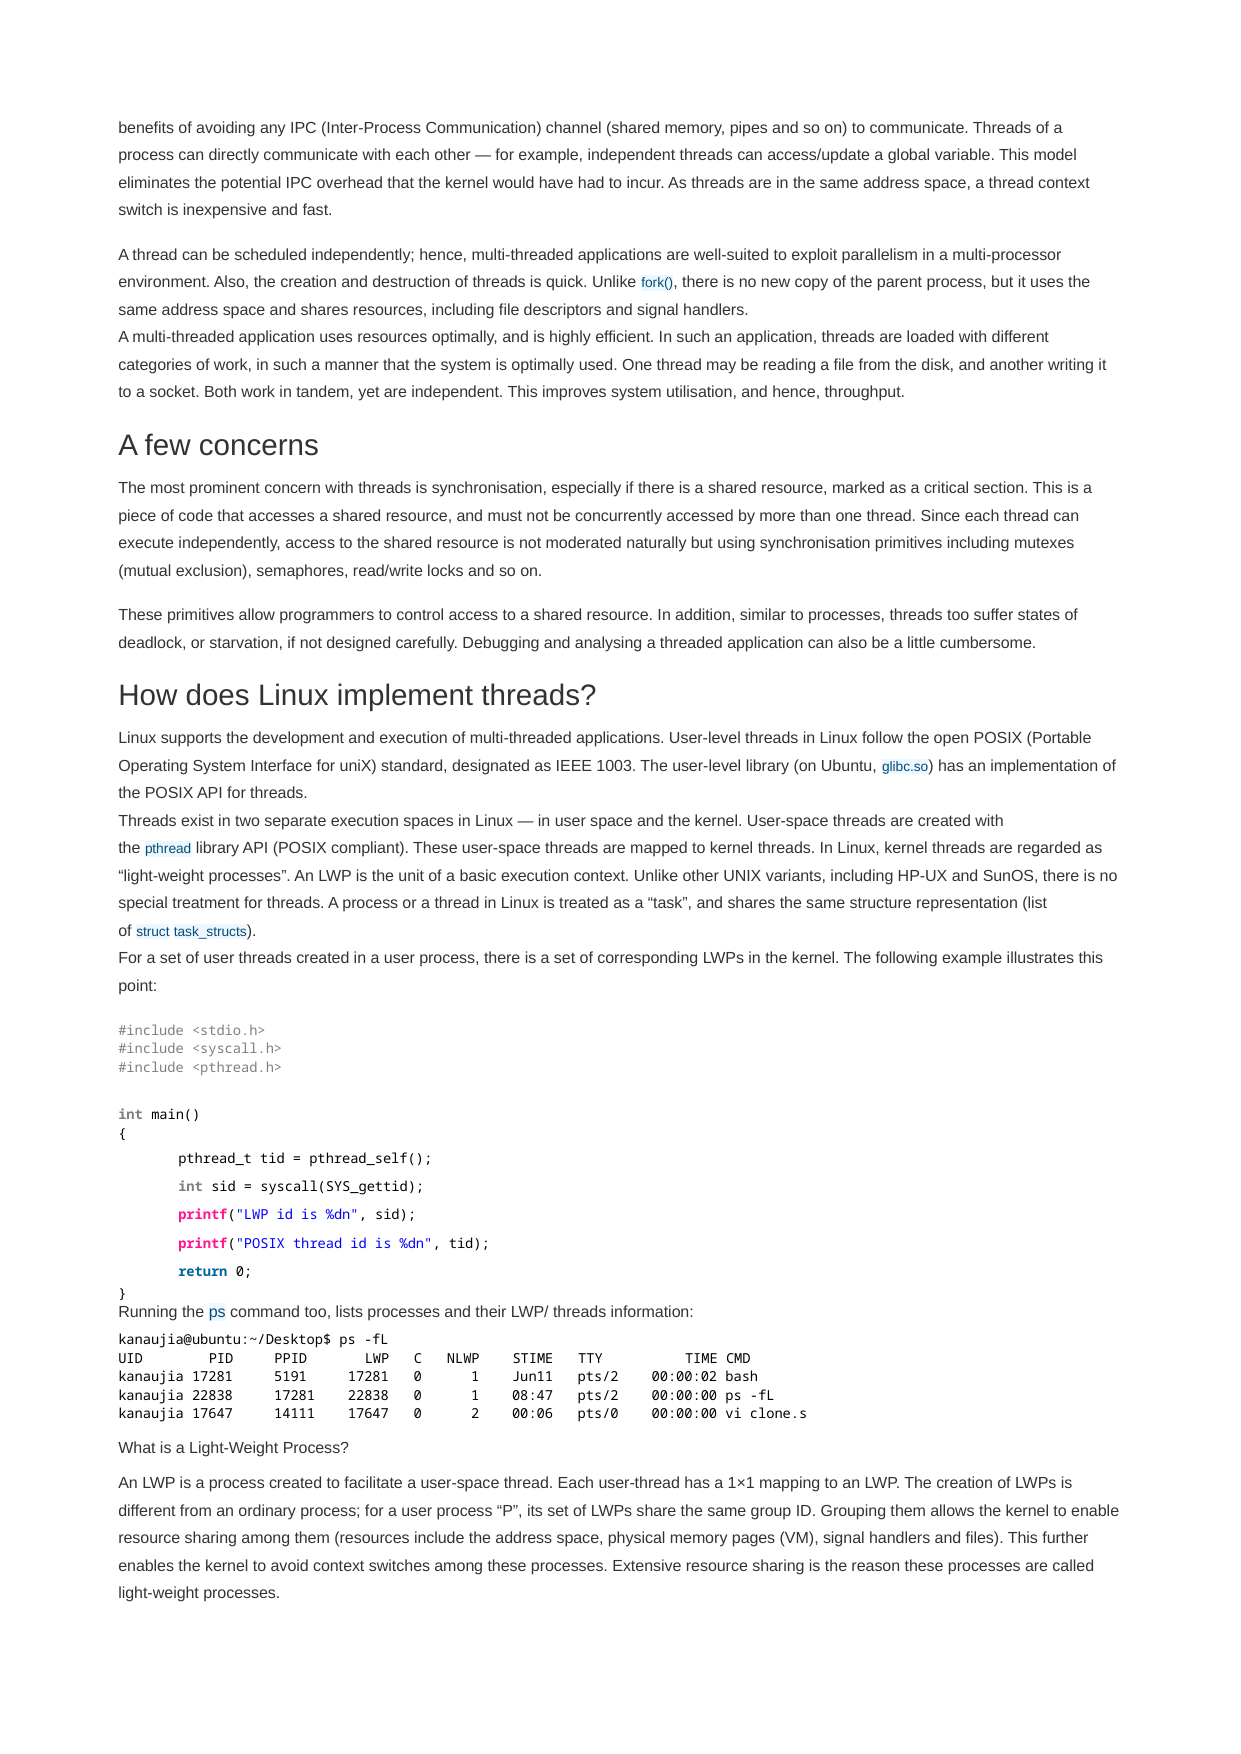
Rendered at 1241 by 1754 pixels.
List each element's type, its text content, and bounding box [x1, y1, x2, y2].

text Linux supports the development and execution of multi-threaded applications. User-level threads in Linux follow the open POSIX (Portable Operating System Interface for uniX) standard, designated as IEEE 1003. The user-level library (on Ubuntu, glibc.so) has an implementation of the POSIX API for threads. [118, 729, 1122, 802]
text Running the ps command too, lists processes and their LWP/ threads information: [118, 1302, 1122, 1321]
text A multi-threaded application uses resources optimally, and is highly efficient. In such an application, threads are loaded with different categories of work, in such a manner that the system is optimally used. One thread may be reading a file from the disk, and another writing it to a socket. Both work in tandem, yet are independent. This improves system utilisation, and hence, throughput. [118, 328, 1122, 401]
text An LWP is a process created to facilitate a user-space thread. Each user-thread has a 1×1 mapping to an LWP. The creation of LWPs is different from an ordinary process; for a user process “P”, its set of LWPs share the same group ID. Grouping them allows the kernel to enable resource sharing among them (resources include the address space, physical memory pages (VM), signal handlers and files). This further enables the kernel to avoid context switches among these processes. Extensive resource sharing is the reason these processes are called light-weight processes. [118, 1474, 1122, 1602]
text Threads exist in two separate execution spaces in Linux — in user space and the kernel. User-space threads are created with the pthread library API (POSIX compliant). These user-space threads are mapped to kernel threads. In Linux, kernel threads are regarded as “light-weight processes”. An LWP is the unit of a basic execution context. Unlike other UNIX variants, including HP-UX and SunOS, there is no special treatment for threads. A process or a thread in Linux is treated as a “task”, and shares the same structure representation (list of struct task_structs). [118, 811, 1122, 939]
text These primitives allow programmers to control access to a shared resource. In addition, similar to processes, threads too suffer states of deadlock, or starvation, if not designed carefully. Debugging and analysing a threaded application can also be a little cumbersome. [118, 606, 1122, 651]
text The most prominent concern with threads is synchronisation, especially if there is a shared resource, marked as a critical section. This is a piece of code that accesses a shared resource, and must not be concurrently accessed by more than one thread. Since each thread can execute independently, access to the shared resource is not moderated naturally but using synchronisation primitives including mutexes (mutual exclusion), semaphores, read/write locks and so on. [118, 478, 1122, 579]
subtitle What is a Light-Weight Process? [118, 1423, 1122, 1457]
table_header #include <stdio.h> #include <syscall.h> #include <pthread.h> int main() { pthread_t tid = pthread_self(); int sid = syscall(SYS_gettid); printf("LWP id is %dn", sid); printf("POSIX thread id is %dn", tid); return 0; } [118, 1021, 1228, 1302]
table_header kanaujia@ubuntu:~/Desktop$ ps -fL UID PID PPID LWP C NLWP STIME TTY TIME CMD kanaujia 17281 5191 17281 0 1 Jun11 pts/2 00:00:02 bash kanaujia 22838 17281 22838 0 1 08:47 pts/2 00:00:00 ps -fL kanaujia 17647 14111 17647 0 2 00:06 pts/0 00:00:00 vi clone.s [118, 1330, 1228, 1423]
subtitle How does Linux implement threads? [118, 678, 1122, 712]
text For a set of user threads created in a user process, there is a set of corresponding LWPs in the kernel. The following example illustrates this point: [118, 949, 1122, 994]
subtitle A few concerns [118, 427, 1122, 461]
text benefits of avoiding any IPC (Inter-Process Communication) channel (shared memory, pipes and so on) to communicate. Threads of a process can directly communicate with each other — for example, independent threads can access/update a global variable. This model eliminates the potential IPC overhead that the kernel would have had to incur. As threads are in the same address space, a thread context switch is inexpensive and fast. [118, 118, 1122, 219]
text A thread can be scheduled independently; hence, multi-threaded applications are well-suited to exploit parallelism in a multi-processor environment. Also, the creation and destruction of threads is quick. Unlike fork(), there is no new copy of the parent process, but it uses the same address space and shares resources, including file descriptors and signal handlers. [118, 245, 1122, 318]
